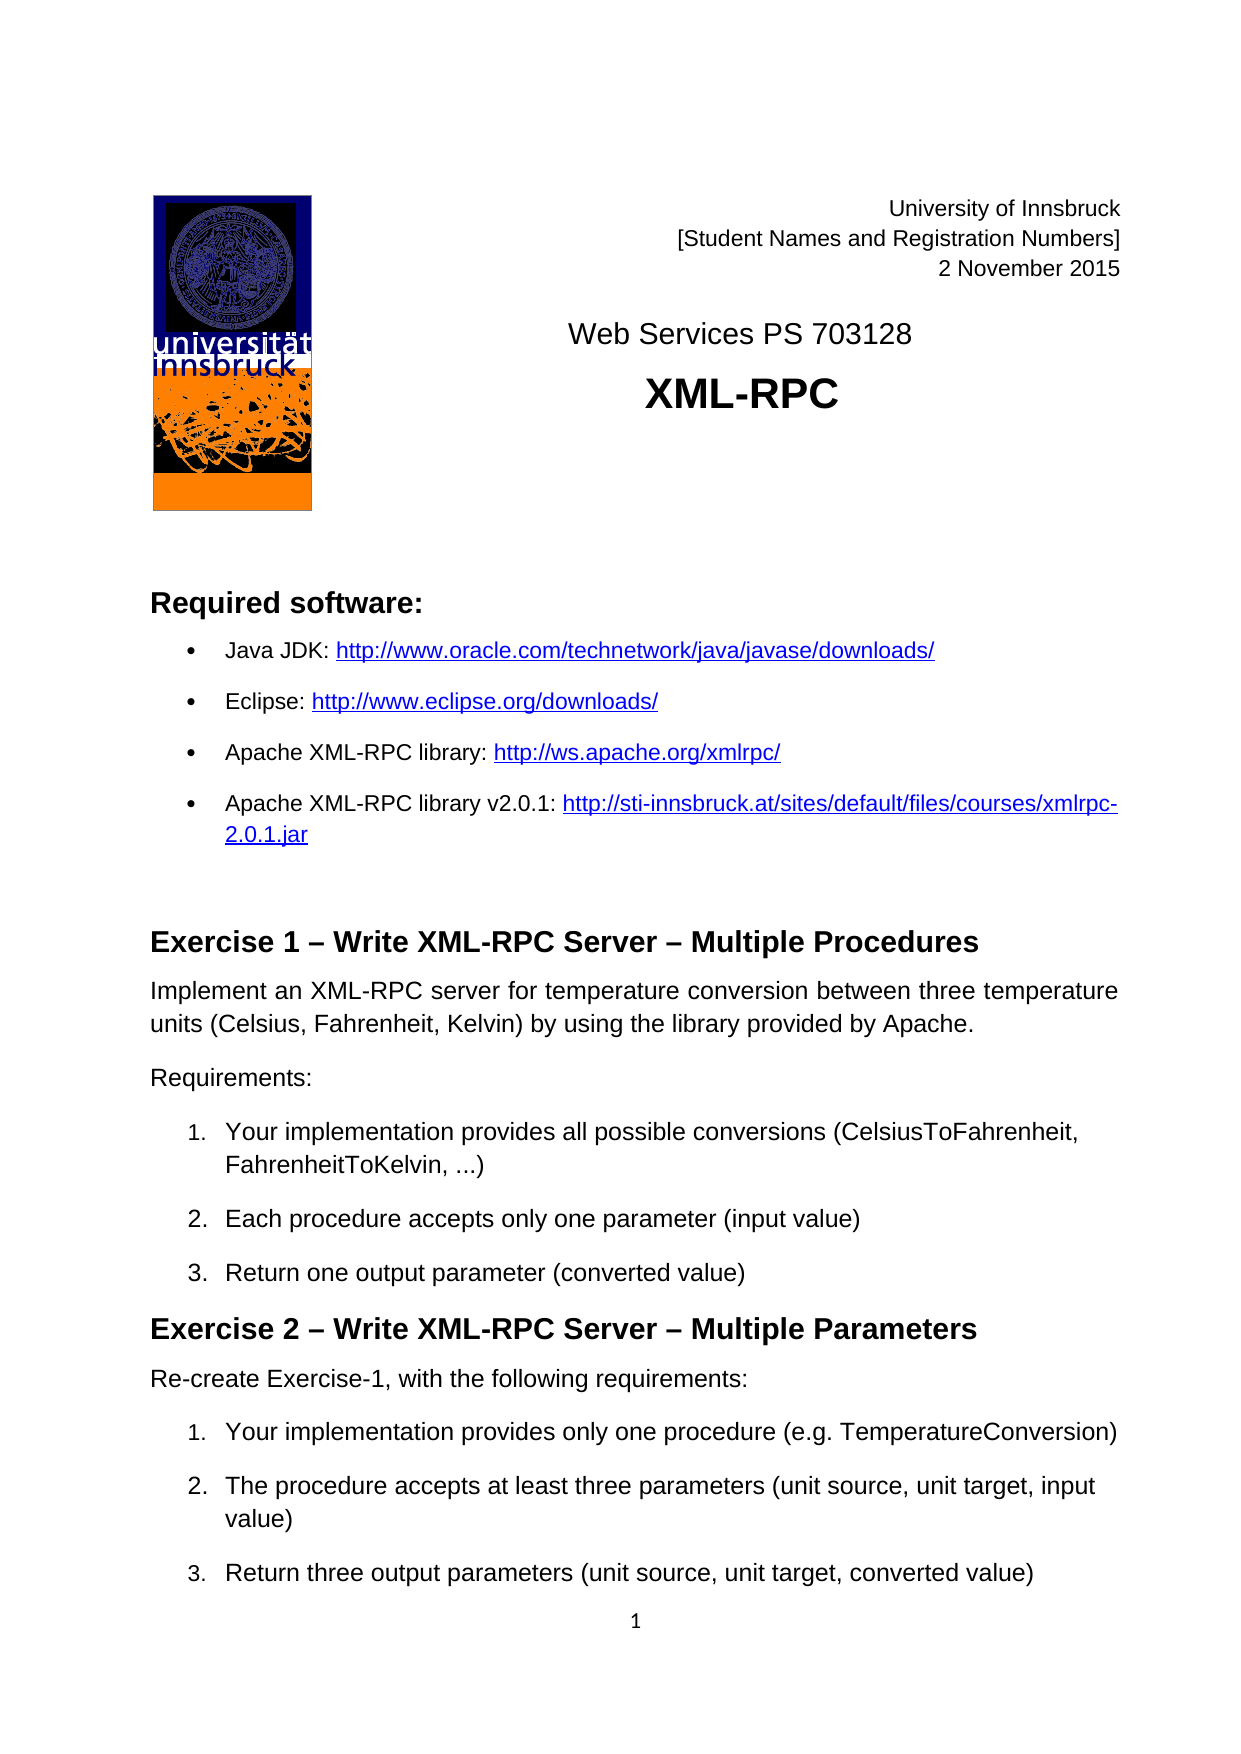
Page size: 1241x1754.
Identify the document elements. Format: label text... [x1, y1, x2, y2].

text Exercise 2 – Write XML-RPC Server – Multiple Parameters [150, 1311, 1120, 1346]
text Web Services PS 703128 [312, 316, 1120, 351]
list Return three output parameters (unit source, unit target, converted value) [187, 1558, 1120, 1587]
list Java JDK: http://www.oracle.com/technetwork/java/javase/downloads/ [187, 637, 1120, 664]
list Your implementation provides all possible conversions (CelsiusToFahrenheit, FahrenheitToKelvin, ...) [187, 1117, 1120, 1178]
list Eclipse: http://www.eclipse.org/downloads/ [187, 688, 1120, 715]
text 2 November 2015 [312, 255, 1120, 282]
text Re-create Exercise-1, with the following requirements: [150, 1363, 1120, 1392]
text University of Innsbruck [312, 195, 1120, 221]
list Return one output parameter (converted value) [187, 1257, 1120, 1286]
text Exercise 1 – Write XML-RPC Server – Multiple Procedures [150, 924, 1120, 959]
list Each procedure accepts only one parameter (input value) [187, 1204, 1120, 1232]
text Requirements: [150, 1063, 1120, 1092]
text [Student Names and Registration Numbers] [312, 225, 1120, 252]
list The procedure accepts at least three parameters (unit source, unit target, input value) [187, 1471, 1120, 1533]
list Your implementation provides only one procedure (e.g. TemperatureConversion) [187, 1417, 1120, 1446]
text Implement an XML-RPC server for temperature conversion between three temperature units (Celsius, Fahrenheit, Kelvin) by using the library provided by Apache. [150, 976, 1120, 1038]
text XML-RPC [312, 368, 1120, 417]
text Required software: [150, 585, 1120, 620]
list Apache XML-RPC library v2.0.1: http://sti-innsbruck.at/sites/default/files/courses/xmlrpc-2.0.1.jar [187, 790, 1120, 847]
list Apache XML-RPC library: http://ws.apache.org/xmlrpc/ [187, 739, 1120, 766]
